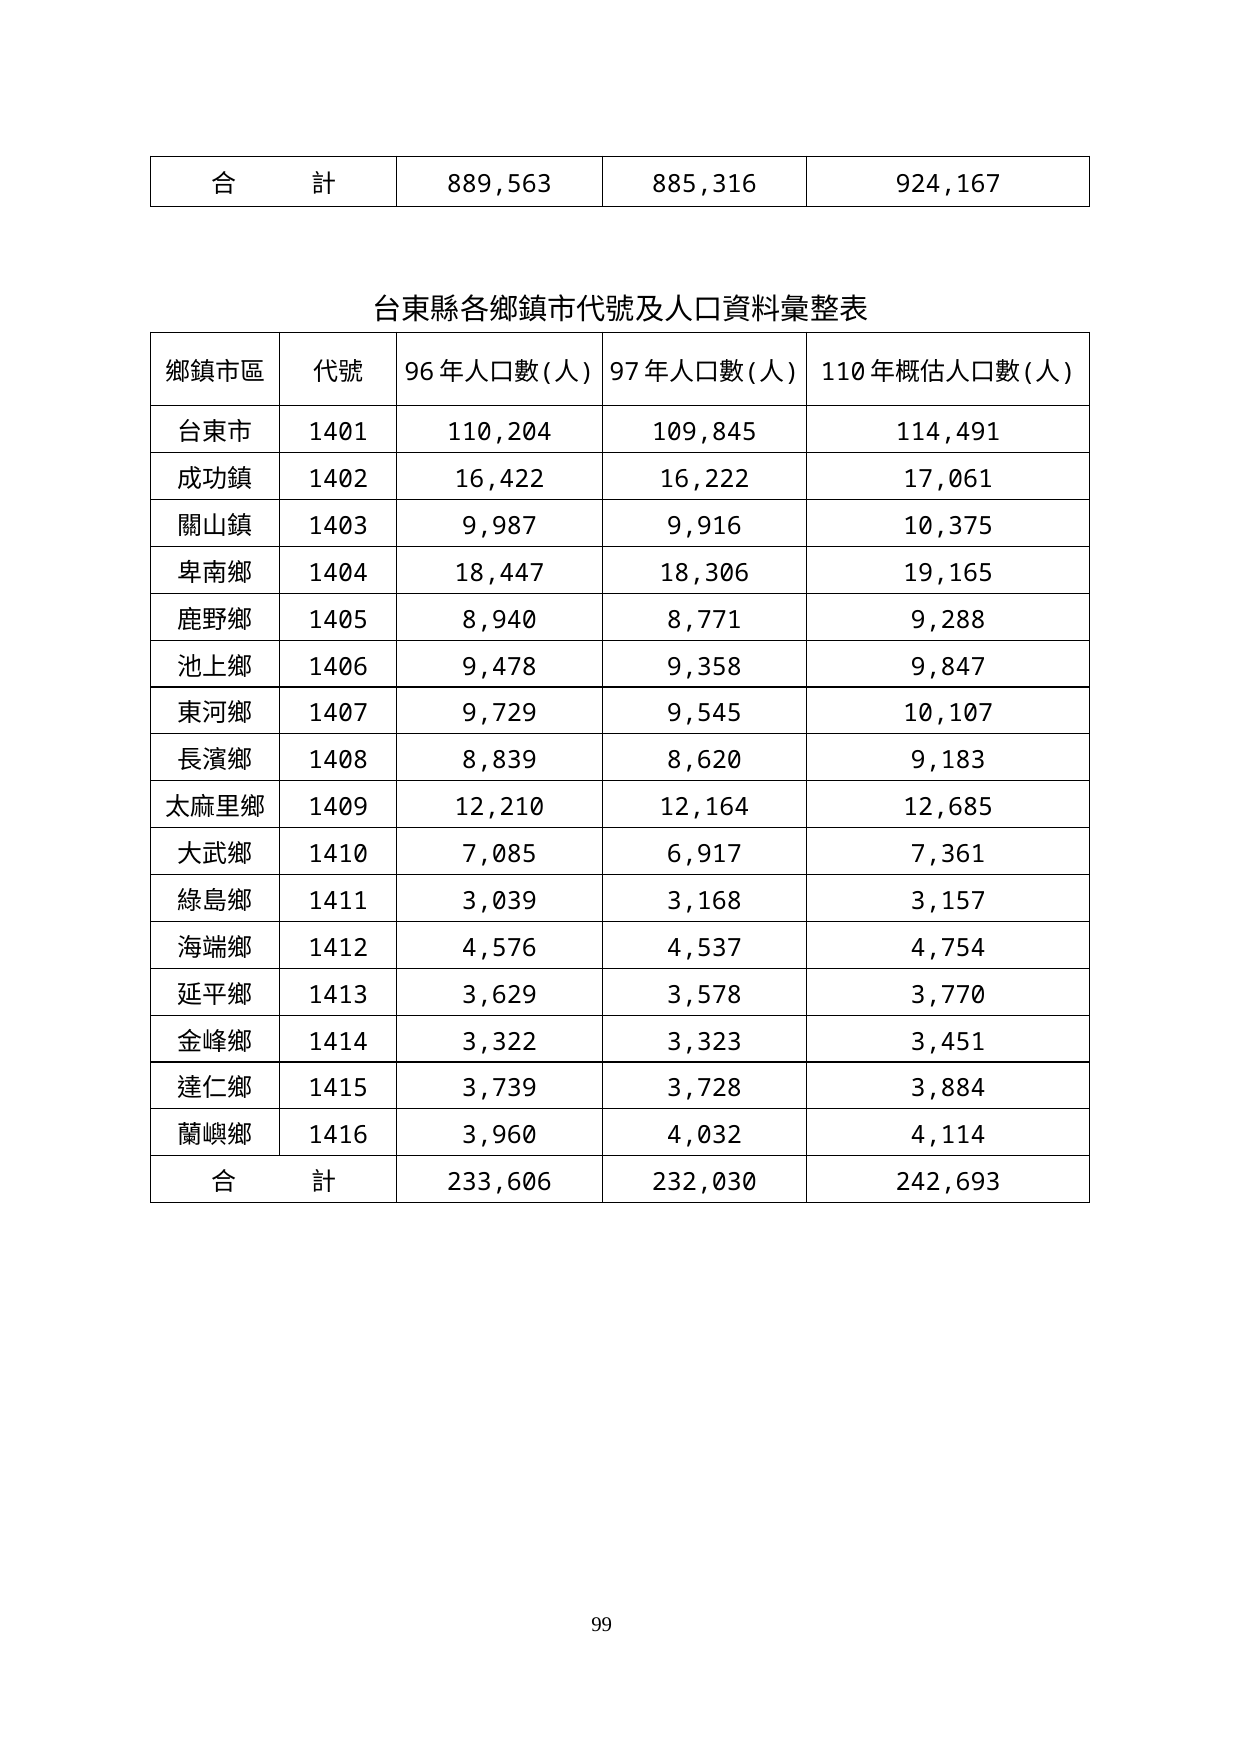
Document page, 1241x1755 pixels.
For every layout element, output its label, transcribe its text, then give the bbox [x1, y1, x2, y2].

table_cell 9,478 [397, 641, 602, 686]
table_cell 3,157 [807, 875, 1089, 921]
table_cell 109,845 [603, 406, 806, 452]
table_cell 金峰鄉 [151, 1016, 279, 1061]
table_cell 鄉鎮市區 [151, 333, 279, 405]
table_cell 17,061 [807, 453, 1089, 499]
table_cell 3,451 [807, 1016, 1089, 1061]
table_cell 242,693 [807, 1156, 1089, 1202]
table_cell 1412 [280, 922, 396, 968]
table_cell 9,183 [807, 734, 1089, 780]
table_cell 1414 [280, 1016, 396, 1061]
table_cell 4,032 [603, 1109, 806, 1155]
table_cell 4,576 [397, 922, 602, 968]
table_cell 9,358 [603, 641, 806, 686]
table_cell 1402 [280, 453, 396, 499]
table_cell 3,322 [397, 1016, 602, 1061]
table_cell 達仁鄉 [151, 1063, 279, 1108]
table_cell 延平鄉 [151, 969, 279, 1014]
table_cell 3,039 [397, 875, 602, 921]
table_cell 6,917 [603, 828, 806, 874]
table_cell 1408 [280, 734, 396, 780]
table_cell 9,847 [807, 641, 1089, 686]
table_cell 1413 [280, 969, 396, 1014]
table_cell 3,578 [603, 969, 806, 1014]
table_cell 3,960 [397, 1109, 602, 1155]
table_cell 代號 [280, 333, 396, 405]
table_cell 1405 [280, 594, 396, 639]
table_cell 110年概估人口數(人) [807, 333, 1089, 405]
table_cell 8,620 [603, 734, 806, 780]
table_cell 東河鄉 [151, 688, 279, 733]
table_cell 1401 [280, 406, 396, 452]
table_cell 3,629 [397, 969, 602, 1014]
table_cell 4,754 [807, 922, 1089, 968]
table_cell 1409 [280, 781, 396, 827]
table_cell 3,884 [807, 1063, 1089, 1108]
table_cell 110,204 [397, 406, 602, 452]
table_cell 3,728 [603, 1063, 806, 1108]
table_cell 1416 [280, 1109, 396, 1155]
table_cell 8,940 [397, 594, 602, 639]
table_cell 12,210 [397, 781, 602, 827]
table_cell 8,771 [603, 594, 806, 639]
table_cell 7,361 [807, 828, 1089, 874]
table_cell 1406 [280, 641, 396, 686]
table_cell 大武鄉 [151, 828, 279, 874]
table_cell 4,114 [807, 1109, 1089, 1155]
table_cell 9,288 [807, 594, 1089, 639]
table_cell 10,107 [807, 688, 1089, 733]
table_cell 池上鄉 [151, 641, 279, 686]
table_cell 10,375 [807, 500, 1089, 546]
table_cell 3,770 [807, 969, 1089, 1014]
table_cell 1415 [280, 1063, 396, 1108]
table_cell 鹿野鄉 [151, 594, 279, 639]
table_cell 1403 [280, 500, 396, 546]
table_cell 9,916 [603, 500, 806, 546]
table_cell 233,606 [397, 1156, 602, 1202]
table_cell 924,167 [807, 157, 1089, 206]
table_cell 12,164 [603, 781, 806, 827]
table_cell 7,085 [397, 828, 602, 874]
table_cell 合 計 [151, 1156, 396, 1202]
table_cell 3,168 [603, 875, 806, 921]
table_cell 18,447 [397, 547, 602, 593]
table_cell 19,165 [807, 547, 1089, 593]
table_cell 卑南鄉 [151, 547, 279, 593]
table_cell 合 計 [151, 157, 396, 206]
table_cell 232,030 [603, 1156, 806, 1202]
table_cell 關山鎮 [151, 500, 279, 546]
table_cell 96年人口數(人) [397, 333, 602, 405]
table_cell 16,222 [603, 453, 806, 499]
table_cell 9,729 [397, 688, 602, 733]
table_cell 綠島鄉 [151, 875, 279, 921]
table_cell 8,839 [397, 734, 602, 780]
table_cell 97年人口數(人) [603, 333, 806, 405]
table_cell 1410 [280, 828, 396, 874]
table_cell 3,739 [397, 1063, 602, 1108]
table_cell 1407 [280, 688, 396, 733]
table_cell 長濱鄉 [151, 734, 279, 780]
table_cell 885,316 [603, 157, 806, 206]
table_cell 16,422 [397, 453, 602, 499]
table_cell 3,323 [603, 1016, 806, 1061]
table_cell 18,306 [603, 547, 806, 593]
table_header 台東縣各鄉鎮市代號及人口資料彙整表 [151, 282, 1090, 332]
table_cell 9,545 [603, 688, 806, 733]
table_cell 889,563 [397, 157, 602, 206]
table_cell 蘭嶼鄉 [151, 1109, 279, 1155]
table_cell 114,491 [807, 406, 1089, 452]
table_cell 1411 [280, 875, 396, 921]
table_cell 成功鎮 [151, 453, 279, 499]
table_cell 太麻里鄉 [151, 781, 279, 827]
table_cell 9,987 [397, 500, 602, 546]
table_cell 1404 [280, 547, 396, 593]
table_cell 台東市 [151, 406, 279, 452]
table_cell 4,537 [603, 922, 806, 968]
table_cell 海端鄉 [151, 922, 279, 968]
table_cell 12,685 [807, 781, 1089, 827]
